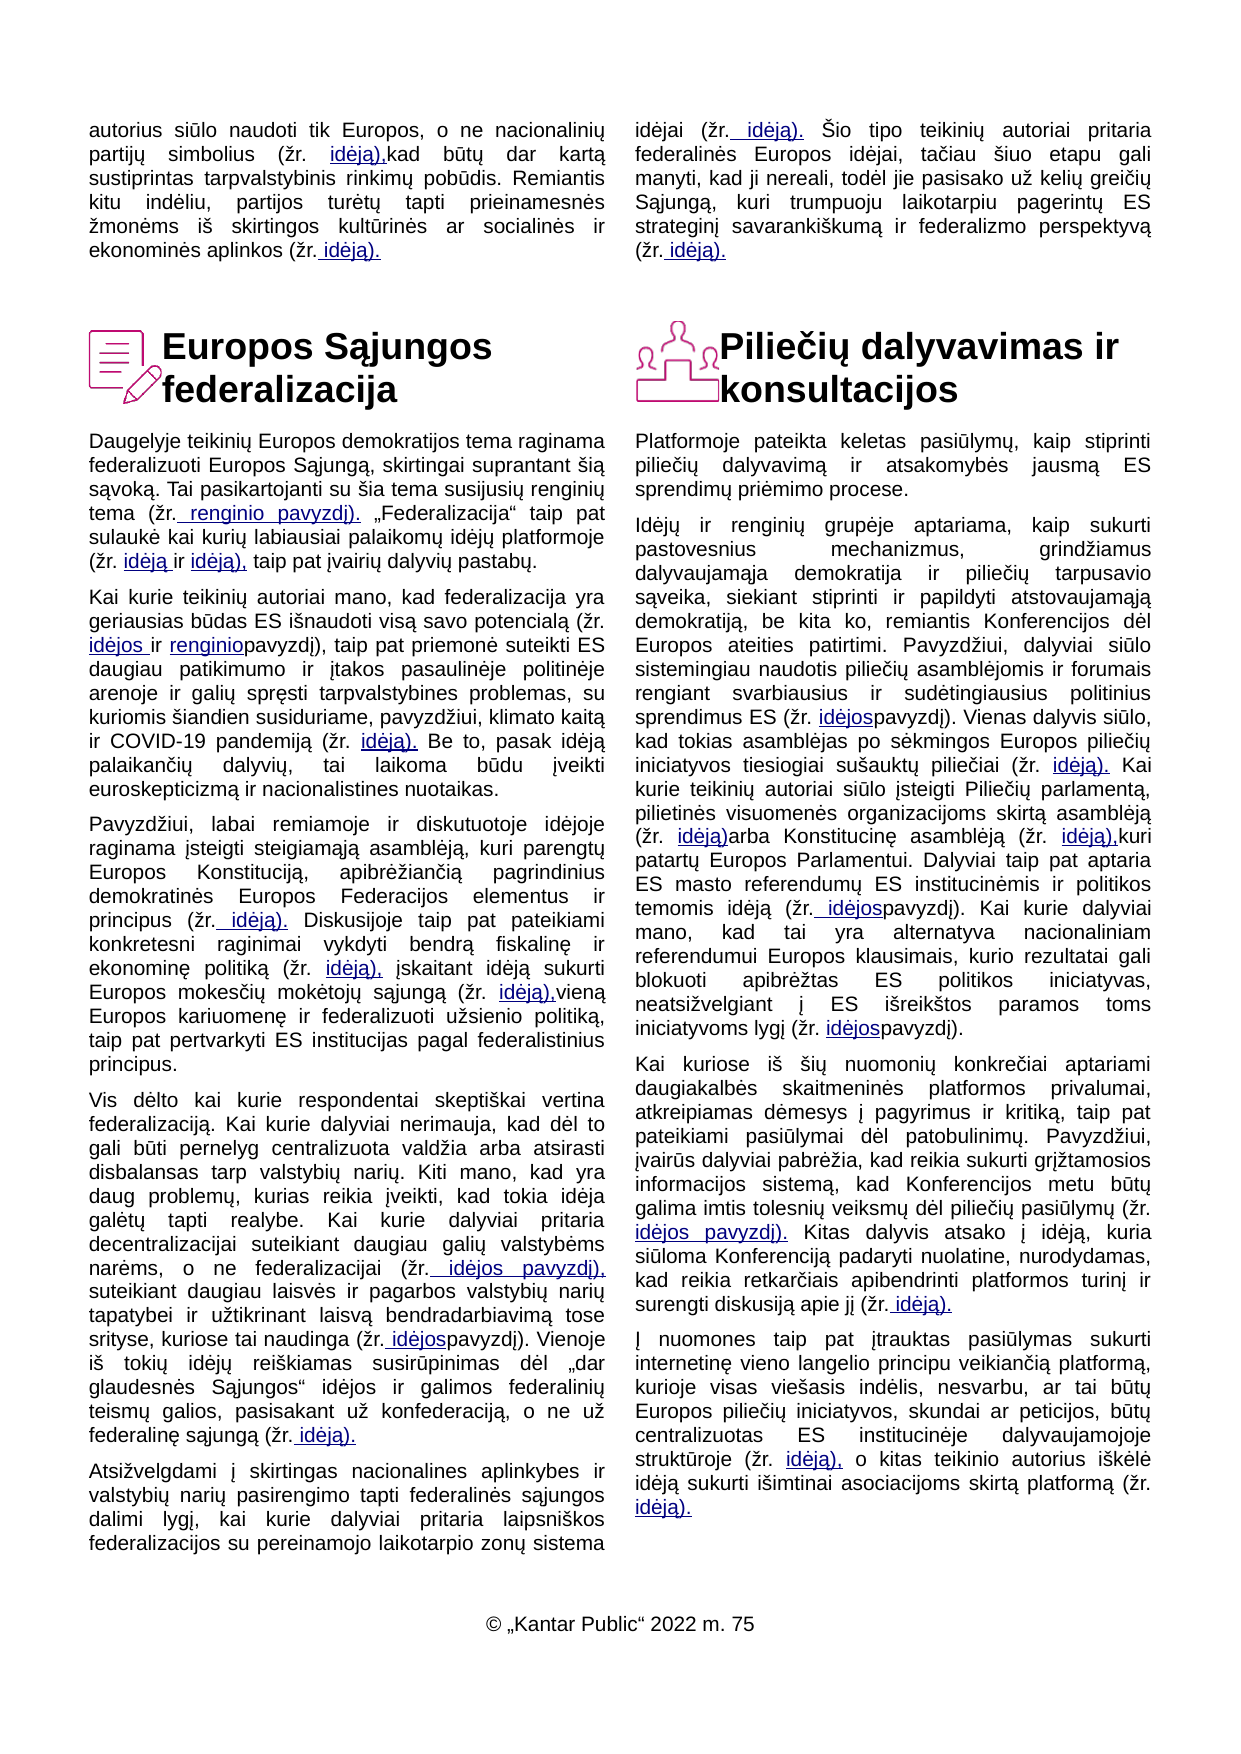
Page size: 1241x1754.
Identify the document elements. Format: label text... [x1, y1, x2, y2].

text Į nuomones taip pat įtrauktas pasiūlymas sukurti internetinę vieno langelio principu veikiančią platformą, kurioje visas viešasis indėlis, nesvarbu, ar tai būtų Europos piliečių iniciatyvos, skundai ar peticijos, būtų centralizuotas ES institucinėje dalyvaujamojoje struktūroje (žr. idėją), o kitas teikinio autorius iškėlė idėją sukurti išimtinai asociacijoms skirtą platformą (žr. idėją). [635, 1327, 1152, 1519]
text Idėjų ir renginių grupėje aptariama, kaip sukurti pastovesnius mechanizmus, grindžiamus dalyvaujamąja demokratija ir piliečių tarpusavio sąveika, siekiant stiprinti ir papildyti atstovaujamąją demokratiją, be kita ko, remiantis Konferencijos dėl Europos ateities patirtimi. Pavyzdžiui, dalyviai siūlo sistemingiau naudotis piliečių asamblėjomis ir forumais rengiant svarbiausius ir sudėtingiausius politinius sprendimus ES (žr. idėjospavyzdį). Vienas dalyvis siūlo, kad tokias asamblėjas po sėkmingos Europos piliečių iniciatyvos tiesiogiai sušauktų piliečiai (žr. idėją). Kai kurie teikinių autoriai siūlo įsteigti Piliečių parlamentą, pilietinės visuomenės organizacijoms skirtą asamblėją (žr. idėją)arba Konstitucinę asamblėją (žr. idėją),kuri patartų Europos Parlamentui. Dalyviai taip pat aptaria ES masto referendumų ES institucinėmis ir politikos temomis idėją (žr. idėjospavyzdį). Kai kurie dalyviai mano, kad tai yra alternatyva nacionaliniam referendumui Europos klausimais, kurio rezultatai gali blokuoti apibrėžtas ES politikos iniciatyvas, neatsižvelgiant į ES išreikštos paramos toms iniciatyvoms lygį (žr. idėjospavyzdį). [635, 513, 1152, 1040]
subtitle Piliečių dalyvavimas ir konsultacijos [635, 324, 1152, 411]
text autorius siūlo naudoti tik Europos, o ne nacionalinių partijų simbolius (žr. idėją),kad būtų dar kartą sustiprintas tarpvalstybinis rinkimų pobūdis. Remiantis kitu indėliu, partijos turėtų tapti prieinamesnės žmonėms iš skirtingos kultūrinės ar socialinės ir ekonominės aplinkos (žr. idėją). [88, 118, 605, 262]
subtitle Europos Sąjungos federalizacija [88, 324, 605, 411]
text Daugelyje teikinių Europos demokratijos tema raginama federalizuoti Europos Sąjungą, skirtingai suprantant šią sąvoką. Tai pasikartojanti su šia tema susijusių renginių tema (žr. renginio pavyzdį). „Federalizacija“ taip pat sulaukė kai kurių labiausiai palaikomų idėjų platformoje (žr. idėją ir idėją), taip pat įvairių dalyvių pastabų. [88, 429, 605, 573]
text Platformoje pateikta keletas pasiūlymų, kaip stiprinti piliečių dalyvavimą ir atsakomybės jausmą ES sprendimų priėmimo procese. [635, 429, 1152, 501]
text Kai kurie teikinių autoriai mano, kad federalizacija yra geriausias būdas ES išnaudoti visą savo potencialą (žr. idėjos ir renginiopavyzdį), taip pat priemonė suteikti ES daugiau patikimumo ir įtakos pasaulinėje politinėje arenoje ir galių spręsti tarpvalstybines problemas, su kuriomis šiandien susiduriame, pavyzdžiui, klimato kaitą ir COVID-19 pandemiją (žr. idėją). Be to, pasak idėją palaikančių dalyvių, tai laikoma būdu įveikti euroskepticizmą ir nacionalistines nuotaikas. [88, 585, 605, 800]
text idėjai (žr. idėją). Šio tipo teikinių autoriai pritaria federalinės Europos idėjai, tačiau šiuo etapu gali manyti, kad ji nereali, todėl jie pasisako už kelių greičių Sąjungą, kuri trumpuoju laikotarpiu pagerintų ES strateginį savarankiškumą ir federalizmo perspektyvą (žr. idėją). [635, 118, 1152, 262]
picture [636, 321, 720, 402]
picture [88, 330, 162, 404]
text Kai kuriose iš šių nuomonių konkrečiai aptariami daugiakalbės skaitmeninės platformos privalumai, atkreipiamas dėmesys į pagyrimus ir kritiką, taip pat pateikiami pasiūlymai dėl patobulinimų. Pavyzdžiui, įvairūs dalyviai pabrėžia, kad reikia sukurti grįžtamosios informacijos sistemą, kad Konferencijos metu būtų galima imtis tolesnių veiksmų dėl piliečių pasiūlymų (žr. idėjos pavyzdį). Kitas dalyvis atsako į idėją, kuria siūloma Konferenciją padaryti nuolatine, nurodydamas, kad reikia retkarčiais apibendrinti platformos turinį ir surengti diskusiją apie jį (žr. idėją). [635, 1052, 1152, 1315]
text Atsižvelgdami į skirtingas nacionalines aplinkybes ir valstybių narių pasirengimo tapti federalinės sąjungos dalimi lygį, kai kurie dalyviai pritaria laipsniškos federalizacijos su pereinamojo laikotarpio zonų sistema [88, 1459, 605, 1555]
text Pavyzdžiui, labai remiamoje ir diskutuotoje idėjoje raginama įsteigti steigiamąją asamblėją, kuri parengtų Europos Konstituciją, apibrėžiančią pagrindinius demokratinės Europos Federacijos elementus ir principus (žr. idėją). Diskusijoje taip pat pateikiami konkretesni raginimai vykdyti bendrą fiskalinę ir ekonominę politiką (žr. idėją), įskaitant idėją sukurti Europos mokesčių mokėtojų sąjungą (žr. idėją),vieną Europos kariuomenę ir federalizuoti užsienio politiką, taip pat pertvarkyti ES institucijas pagal federalistinius principus. [88, 812, 605, 1076]
text Vis dėlto kai kurie respondentai skeptiškai vertina federalizaciją. Kai kurie dalyviai nerimauja, kad dėl to gali būti pernelyg centralizuota valdžia arba atsirasti disbalansas tarp valstybių narių. Kiti mano, kad yra daug problemų, kurias reikia įveikti, kad tokia idėja galėtų tapti realybe. Kai kurie dalyviai pritaria decentralizacijai suteikiant daugiau galių valstybėms narėms, o ne federalizacijai (žr. idėjos pavyzdį), suteikiant daugiau laisvės ir pagarbos valstybių narių tapatybei ir užtikrinant laisvą bendradarbiavimą tose srityse, kuriose tai naudinga (žr. idėjospavyzdį). Vienoje iš tokių idėjų reiškiamas susirūpinimas dėl „dar glaudesnės Sąjungos“ idėjos ir galimos federalinių teismų galios, pasisakant už konfederaciją, o ne už federalinę sąjungą (žr. idėją). [88, 1088, 605, 1447]
